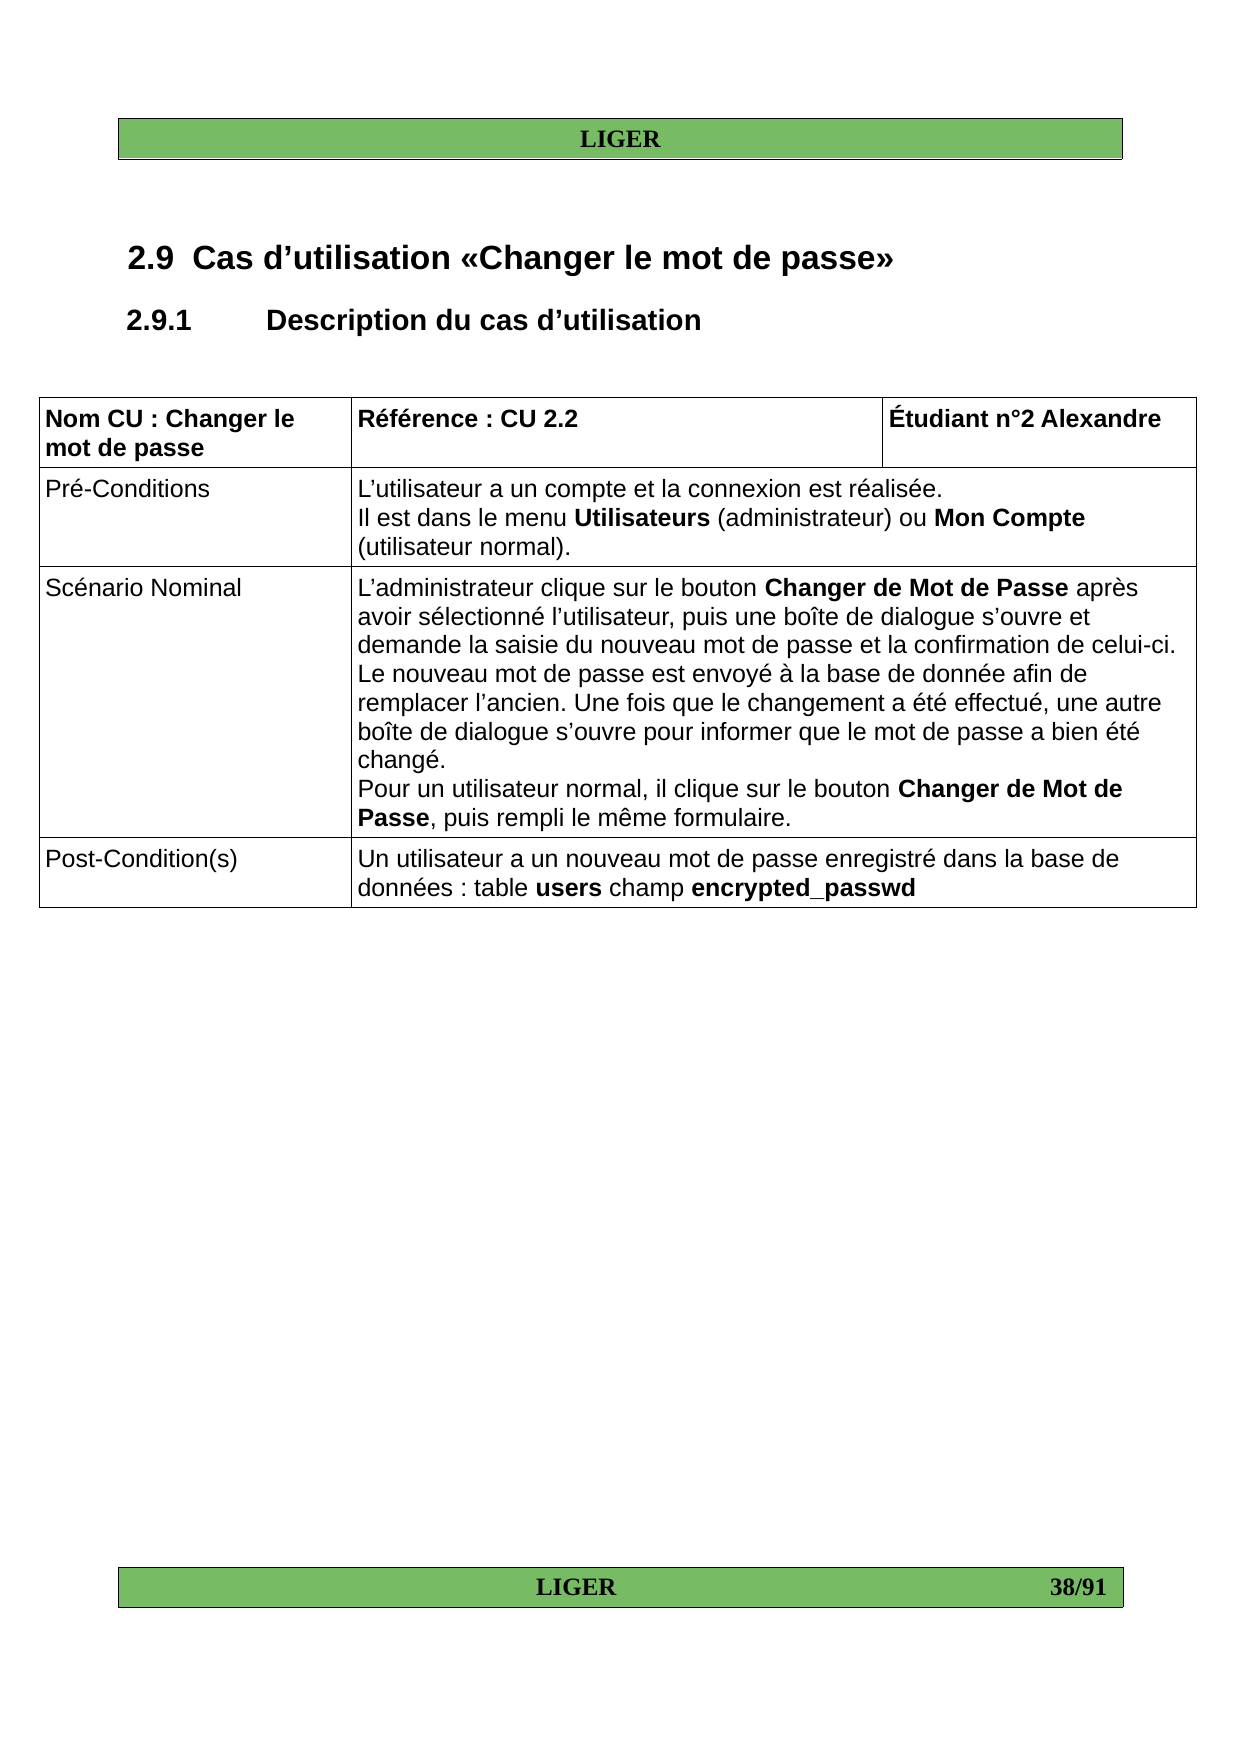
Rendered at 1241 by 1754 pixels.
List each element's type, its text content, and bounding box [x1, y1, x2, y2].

table_cell Scénario Nominal [40, 567, 351, 837]
table_cell L’utilisateur a un compte et la connexion est réalisée. Il est dans le menu Utilisateurs (administrateur) ou Mon Compte (utilisateur normal). [352, 468, 1196, 566]
table_cell Post-Condition(s) [40, 838, 351, 907]
table_header Nom CU : Changer le mot de passe [40, 398, 351, 467]
subtitle Description du cas d’utilisation [118, 303, 1122, 337]
table_cell L’administrateur clique sur le bouton Changer de Mot de Passe après avoir sélectionné l’utilisateur, puis une boîte de dialogue s’ouvre et demande la saisie du nouveau mot de passe et la confirmation de celui-ci. Le nouveau mot de passe est envoyé à la base de donnée afin de remplacer l’ancien. Une fois que le changement a été effectué, une autre boîte de dialogue s’ouvre pour informer que le mot de passe a bien été changé. Pour un utilisateur normal, il clique sur le bouton Changer de Mot de Passe, puis rempli le même formulaire. [352, 567, 1196, 837]
table_header Référence : CU 2.2 [352, 398, 882, 467]
table_cell Pré-Conditions [40, 468, 351, 566]
table_cell Un utilisateur a un nouveau mot de passe enregistré dans la base de données : table users champ encrypted_passwd [352, 838, 1196, 907]
table_header Étudiant n°2 Alexandre [883, 398, 1196, 467]
subtitle Cas d’utilisation «Changer le mot de passe» [118, 238, 1122, 276]
